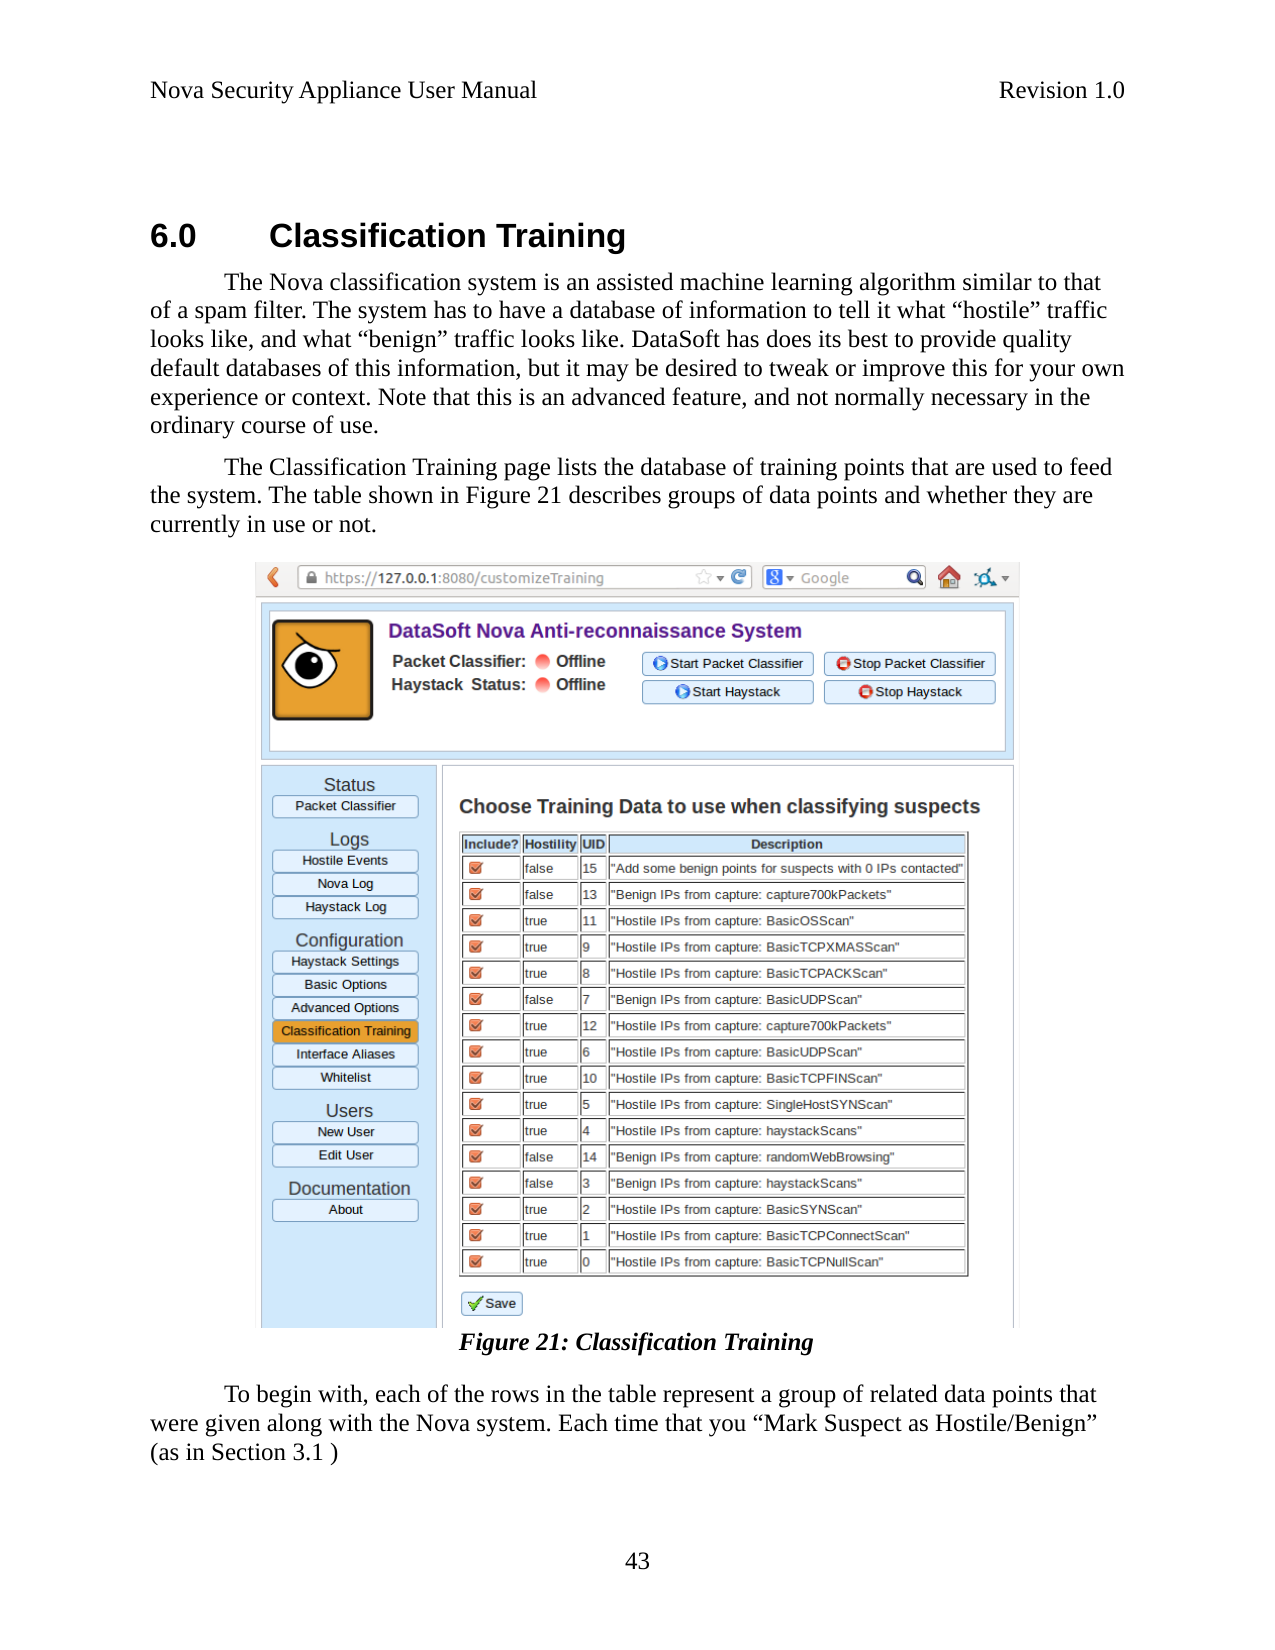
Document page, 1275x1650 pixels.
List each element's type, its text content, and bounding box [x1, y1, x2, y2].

text To begin with, each of the rows in the table represent a group of related data points that were given along with the Nova system. Each time that you “Mark Suspect as Hostile/Benign” (as in Section 3.1) [150, 551, 1125, 1466]
picture [255, 562, 1020, 1328]
text The Nova classification system is an assisted machine learning algorithm similar to that of a spam filter. The system has to have a database of information to tell it what “hostile” traffic looks like, and what “benign” traffic looks like. DataSoft has does its best to provide quality default databases of this information, but it may be desired to tweak or improve this for your own experience or context. Note that this is an advanced feature, and not normally necessary in the ordinary course of use. [150, 267, 1125, 439]
subtitle Classification Training [150, 216, 1125, 254]
text Figure 21: Classification Training [256, 1328, 1019, 1356]
text The Classification Training page lists the database of training points that are used to feed the system. The table shown in Figure 21 describes groups of data points and whether they are currently in use or not. [150, 452, 1125, 538]
